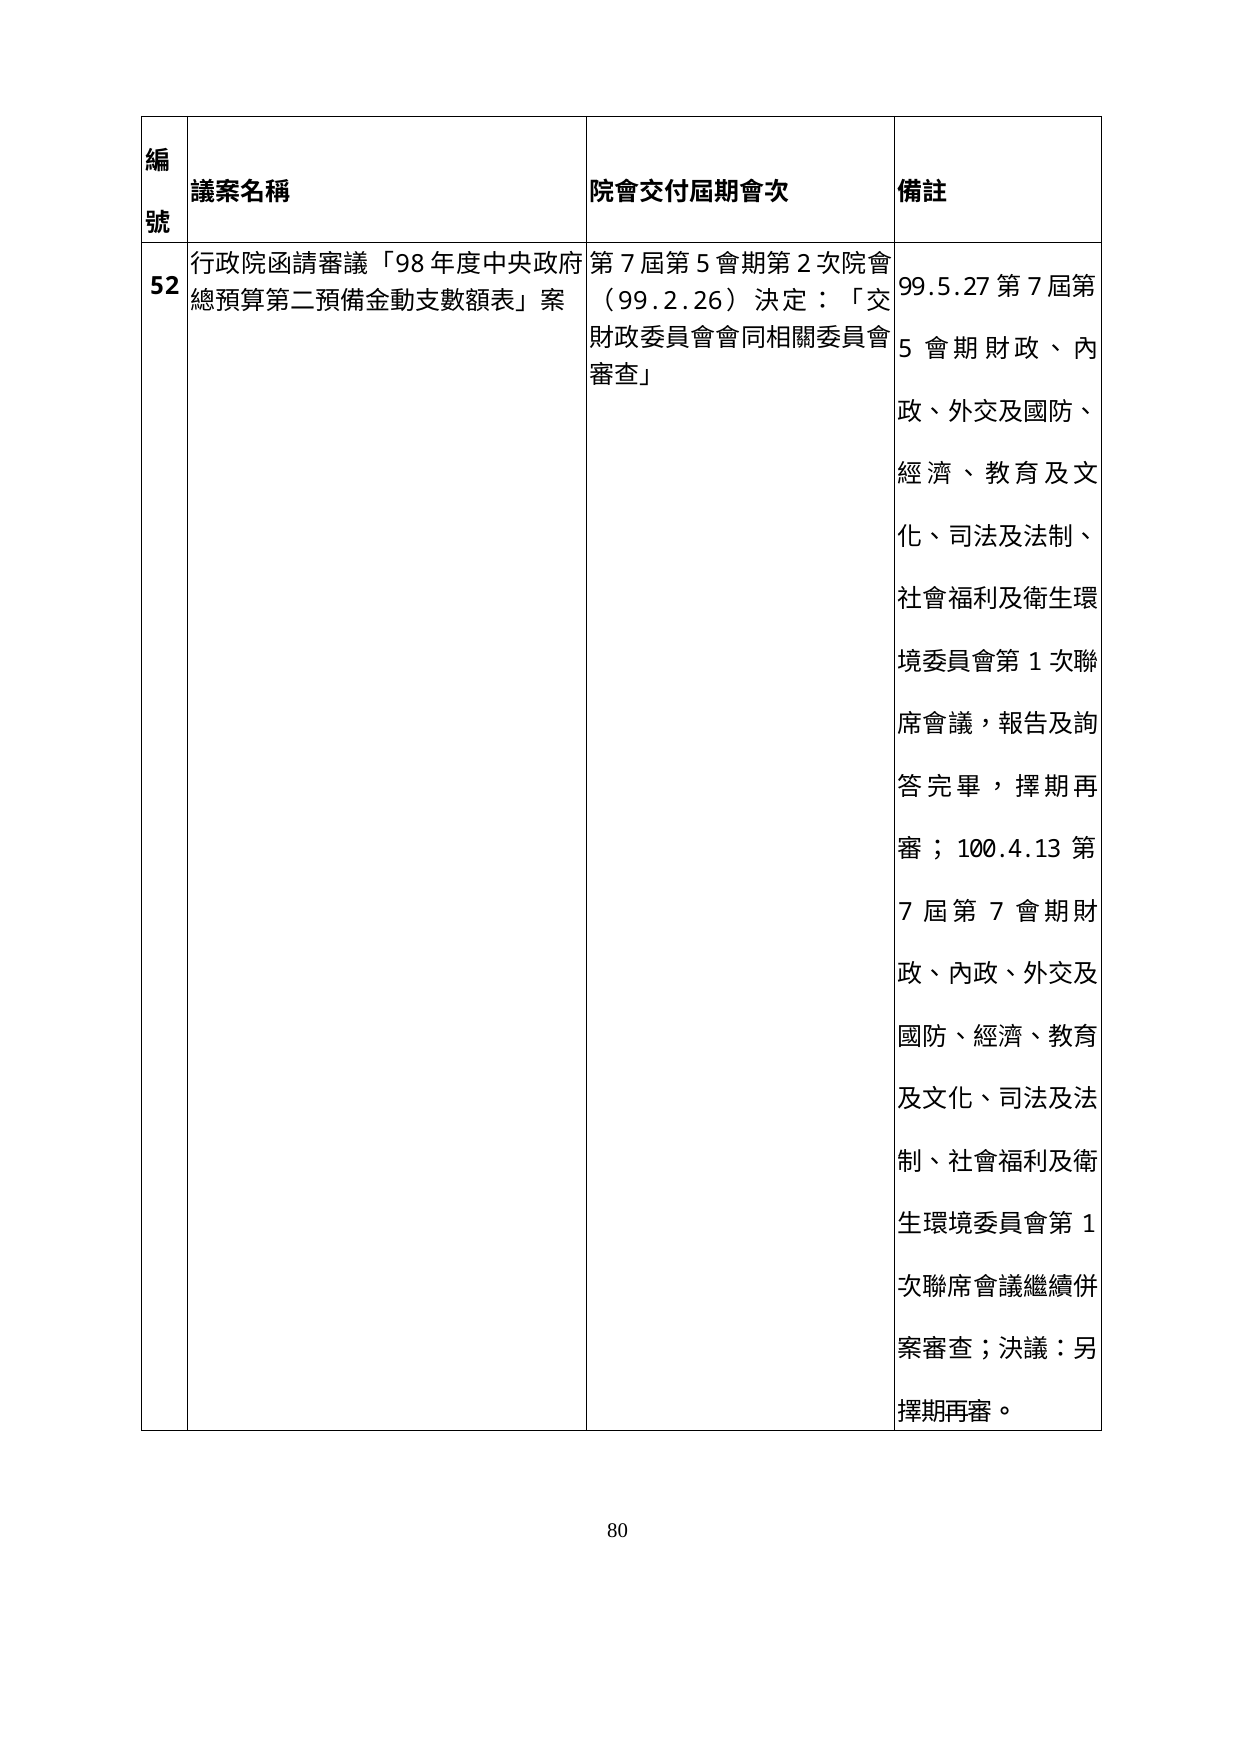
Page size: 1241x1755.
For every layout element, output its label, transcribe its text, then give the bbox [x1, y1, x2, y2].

table_cell 行政院函請審議「98年度中央政府總預算第二預備金動支數額表」案 [188, 243, 586, 1430]
table_cell 52 [142, 243, 187, 1430]
table_header 議案名稱 [188, 117, 586, 242]
table_header 編號 [142, 117, 187, 242]
table_cell 第7屆第5會期第2次院會（99.2.26）決定：「交財政委員會會同相關委員會審查」 [587, 243, 894, 1430]
table_cell 99.5.27第7屆第5會期財政、內政、外交及國防、經濟、教育及文化、司法及法制、社會福利及衛生環境委員會第1次聯席會議，報告及詢答完畢，擇期再審；100.4.13第7屆第7會期財政、內政、外交及國防、經濟、教育及文化、司法及法制、社會福利及衛生環境委員會第1次聯席會議繼續併案審查；決議：另擇期再審。 [895, 243, 1101, 1430]
table_header 備註 [895, 117, 1101, 242]
table_header 院會交付屆期會次 [587, 117, 894, 242]
